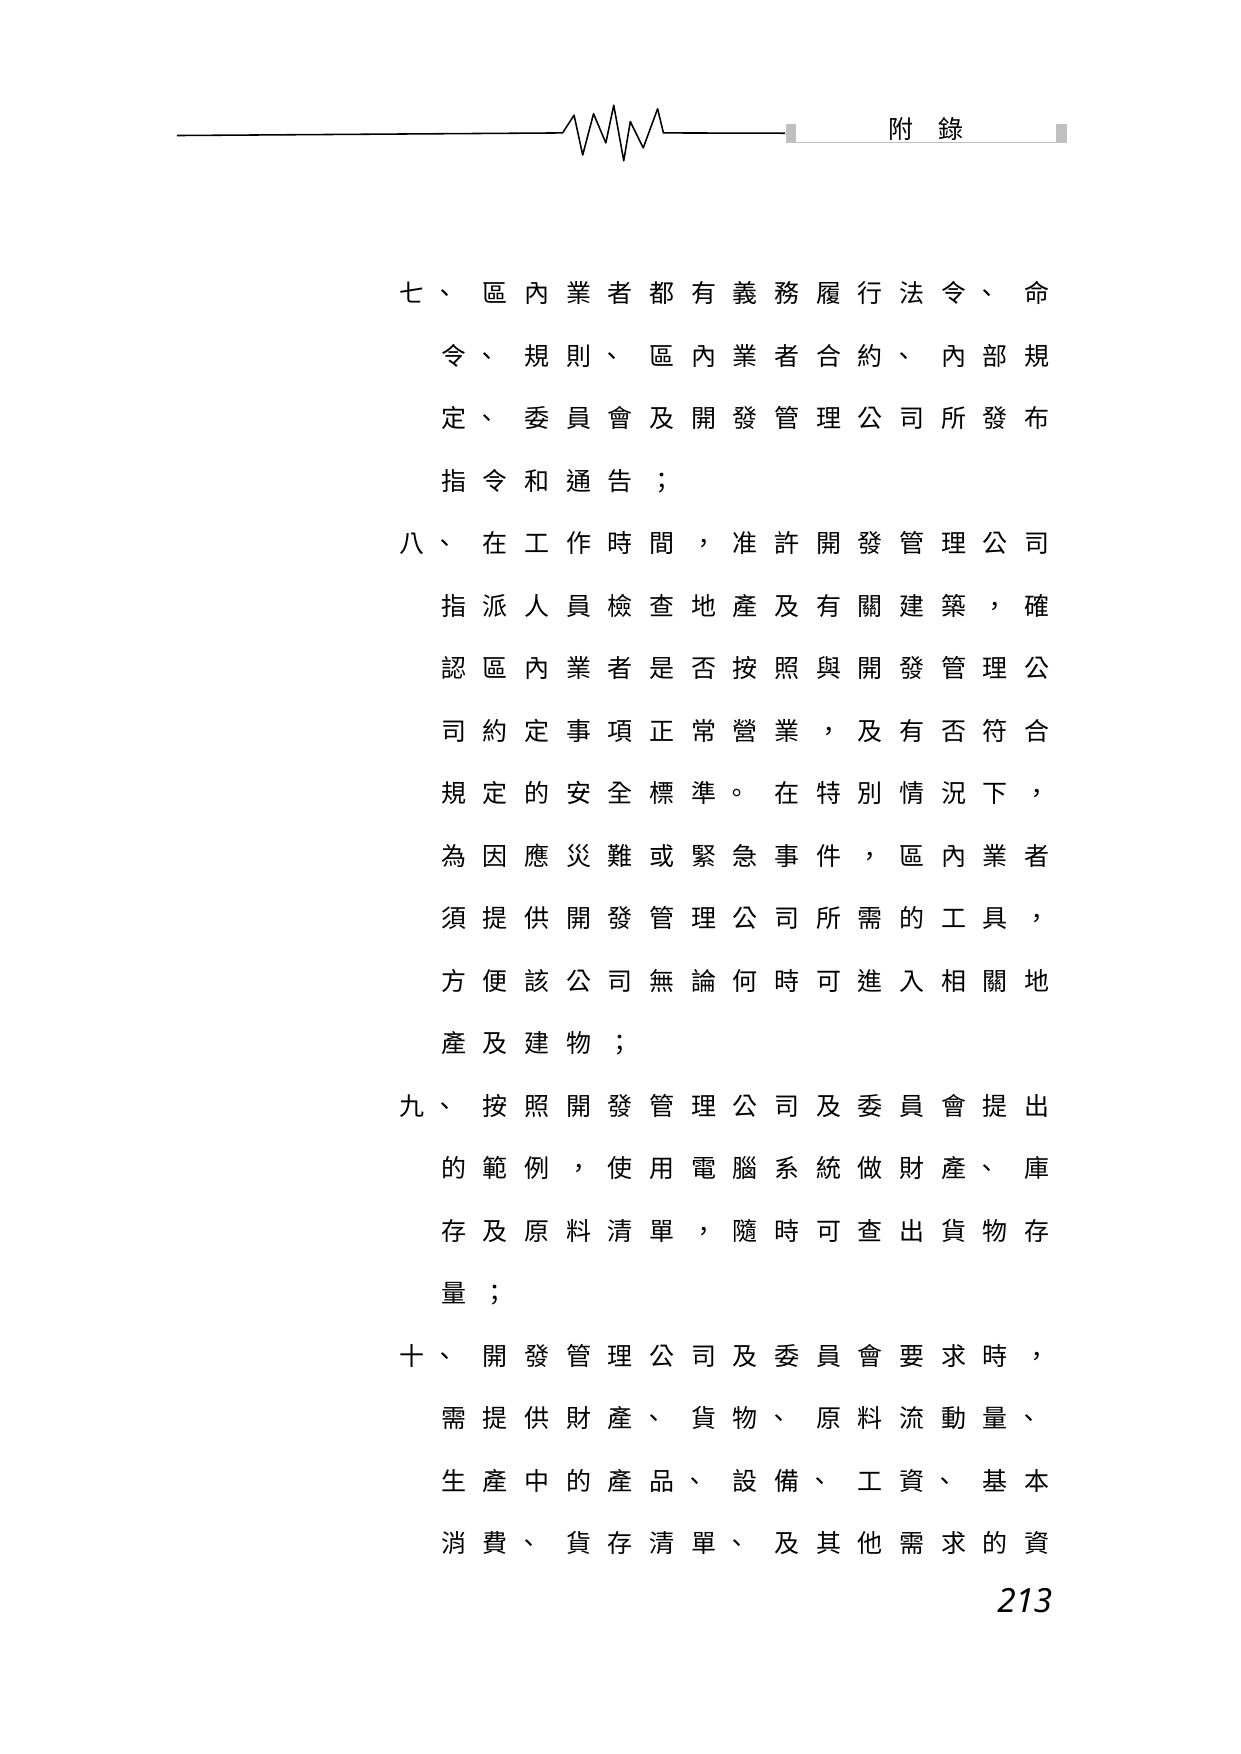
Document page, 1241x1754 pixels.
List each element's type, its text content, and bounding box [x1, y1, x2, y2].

text 十、開發管理公司及委員會要求時，需提供財產、貨物、原料流動量、生產中的產品、設備、工資、基本消費、貨存清單、及其他需求的資 [355, 1313, 1058, 1563]
text 七、區內業者都有義務履行法令、命令、規則、區內業者合約、內部規定、委員會及開發管理公司所發布指令和通告； [355, 250, 1058, 500]
text 九、按照開發管理公司及委員會提出的範例，使用電腦系統做財產、庫存及原料清單，隨時可查出貨物存量； [355, 1063, 1058, 1313]
text 八、在工作時間，准許開發管理公司指派人員檢查地產及有關建築，確認區內業者是否按照與開發管理公司約定事項正常營業，及有否符合規定的安全標準。在特別情況下，為因應災難或緊急事件，區內業者須提供開發管理公司所需的工具，方便該公司無論何時可進入相關地產及建物； [355, 500, 1058, 1063]
